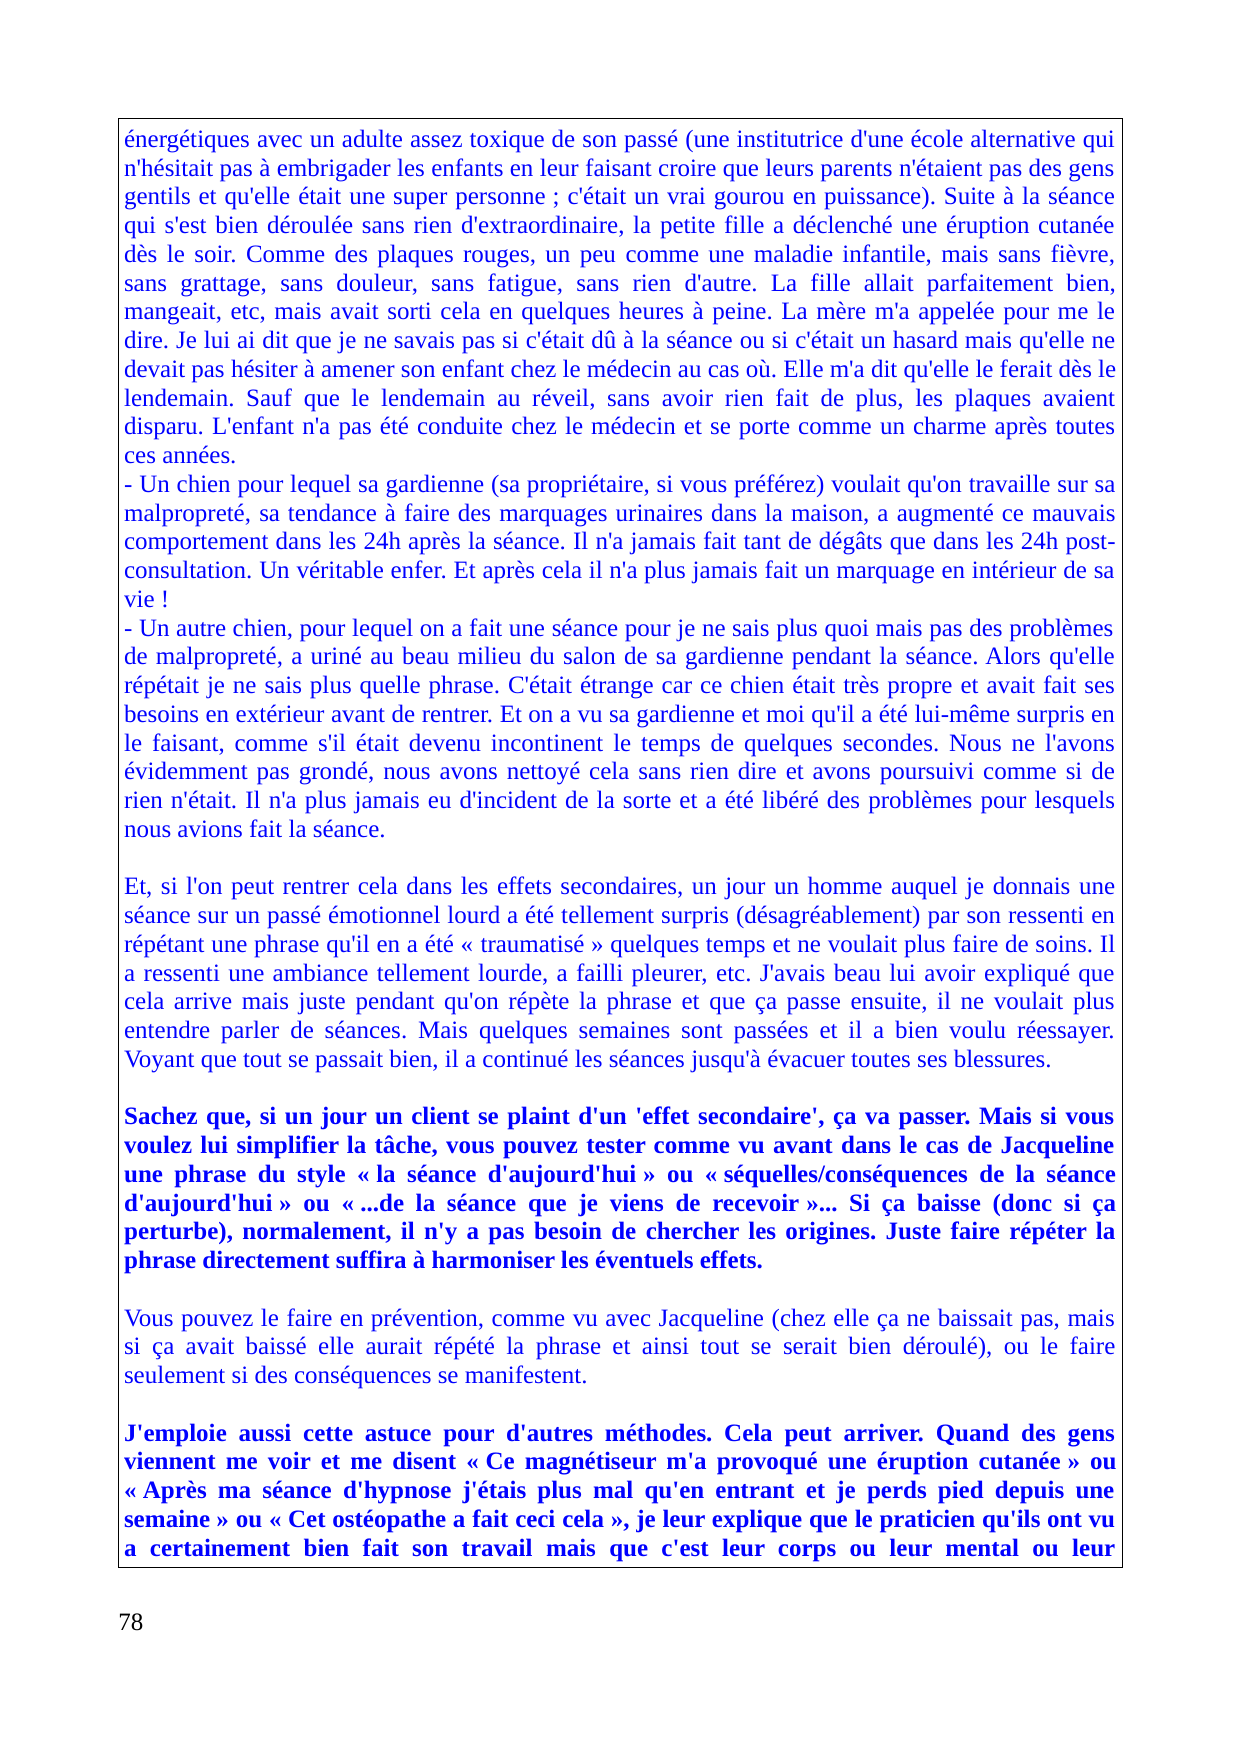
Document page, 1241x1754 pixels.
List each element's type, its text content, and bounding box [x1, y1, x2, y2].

table_header énergétiques avec un adulte assez toxique de son passé (une institutrice d'une école alternative qui n'hésitait pas à embrigader les enfants en leur faisant croire que leurs parents n'étaient pas des gens gentils et qu'elle était une super personne ; c'était un vrai gourou en puissance). Suite à la séance qui s'est bien déroulée sans rien d'extraordinaire, la petite fille a déclenché une éruption cutanée dès le soir. Comme des plaques rouges, un peu comme une maladie infantile, mais sans fièvre, sans grattage, sans douleur, sans fatigue, sans rien d'autre. La fille allait parfaitement bien, mangeait, etc, mais avait sorti cela en quelques heures à peine. La mère m'a appelée pour me le dire. Je lui ai dit que je ne savais pas si c'était dû à la séance ou si c'était un hasard mais qu'elle ne devait pas hésiter à amener son enfant chez le médecin au cas où. Elle m'a dit qu'elle le ferait dès le lendemain. Sauf que le lendemain au réveil, sans avoir rien fait de plus, les plaques avaient disparu. L'enfant n'a pas été conduite chez le médecin et se porte comme un charme après toutes ces années. - Un chien pour lequel sa gardienne (sa propriétaire, si vous préférez) voulait qu'on travaille sur sa malpropreté, sa tendance à faire des marquages urinaires dans la maison, a augmenté ce mauvais comportement dans les 24h après la séance. Il n'a jamais fait tant de dégâts que dans les 24h post-consultation. Un véritable enfer. Et après cela il n'a plus jamais fait un marquage en intérieur de sa vie ! - Un autre chien, pour lequel on a fait une séance pour je ne sais plus quoi mais pas des problèmes de malpropreté, a uriné au beau milieu du salon de sa gardienne pendant la séance. Alors qu'elle répétait je ne sais plus quelle phrase. C'était étrange car ce chien était très propre et avait fait ses besoins en extérieur avant de rentrer. Et on a vu sa gardienne et moi qu'il a été lui-même surpris en le faisant, comme s'il était devenu incontinent le temps de quelques secondes. Nous ne l'avons évidemment pas grondé, nous avons nettoyé cela sans rien dire et avons poursuivi comme si de rien n'était. Il n'a plus jamais eu d'incident de la sorte et a été libéré des problèmes pour lesquels nous avions fait la séance. Et, si l'on peut rentrer cela dans les effets secondaires, un jour un homme auquel je donnais une séance sur un passé émotionnel lourd a été tellement surpris (désagréablement) par son ressenti en répétant une phrase qu'il en a été « traumatisé » quelques temps et ne voulait plus faire de soins. Il a ressenti une ambiance tellement lourde, a failli pleurer, etc. J'avais beau lui avoir expliqué que cela arrive mais juste pendant qu'on répète la phrase et que ça passe ensuite, il ne voulait plus entendre parler de séances. Mais quelques semaines sont passées et il a bien voulu réessayer. Voyant que tout se passait bien, il a continué les séances jusqu'à évacuer toutes ses blessures. Sachez que, si un jour un client se plaint d'un 'effet secondaire', ça va passer. Mais si vous voulez lui simplifier la tâche, vous pouvez tester comme vu avant dans le cas de Jacqueline une phrase du style « la séance d'aujourd'hui » ou « séquelles/conséquences de la séance d'aujourd'hui » ou « ...de la séance que je viens de recevoir »... Si ça baisse (donc si ça perturbe), normalement, il n'y a pas besoin de chercher les origines. Juste faire répéter la phrase directement suffira à harmoniser les éventuels effets. Vous pouvez le faire en prévention, comme vu avec Jacqueline (chez elle ça ne baissait pas, mais si ça avait baissé elle aurait répété la phrase et ainsi tout se serait bien déroulé), ou le faire seulement si des conséquences se manifestent. J'emploie aussi cette astuce pour d'autres méthodes. Cela peut arriver. Quand des gens viennent me voir et me disent « Ce magnétiseur m'a provoqué une éruption cutanée » ou « Après ma séance d'hypnose j'étais plus mal qu'en entrant et je perds pied depuis une semaine » ou « Cet ostéopathe a fait ceci cela », je leur explique que le praticien qu'ils ont vu a certainement bien fait son travail mais que c'est leur corps ou leur mental ou leur [119, 119, 1122, 1567]
